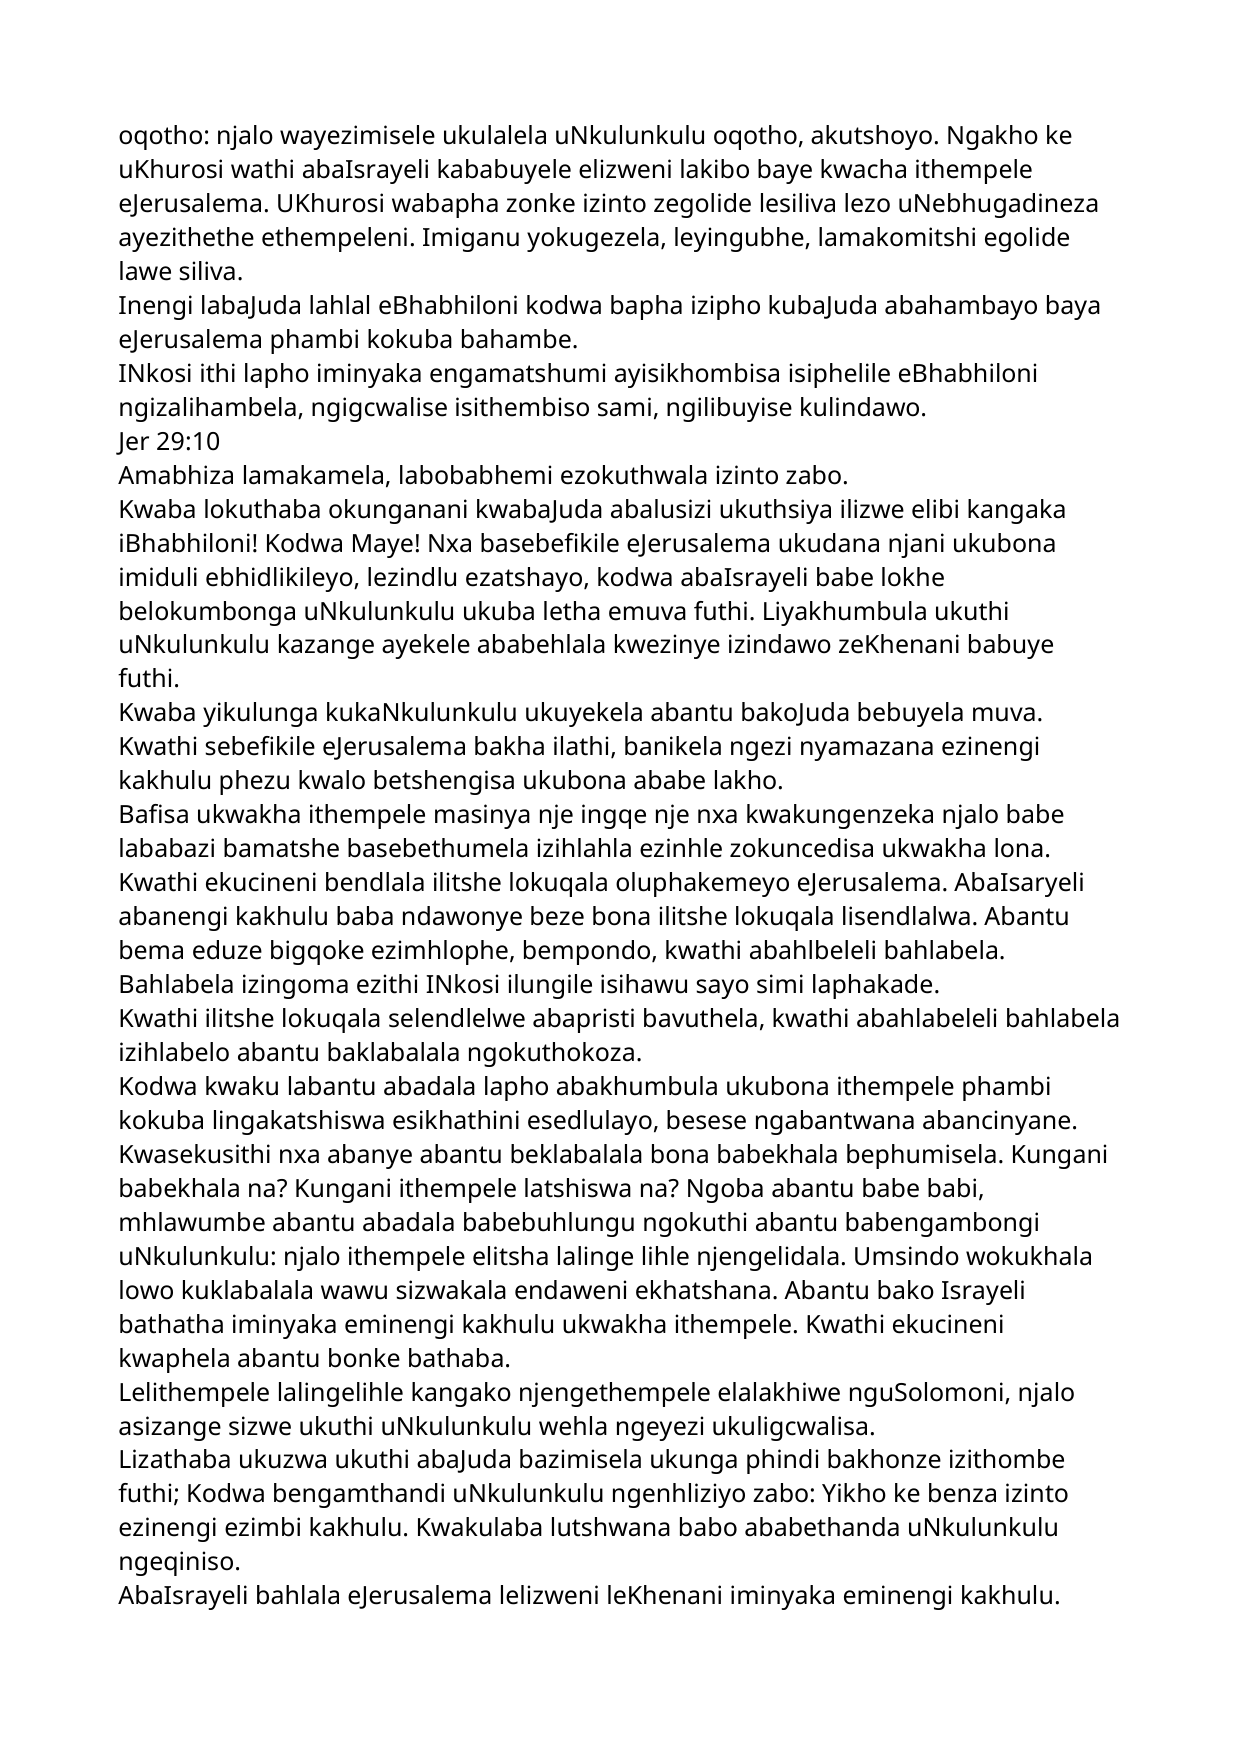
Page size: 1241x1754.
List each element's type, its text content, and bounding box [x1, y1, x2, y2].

text Jer 29:10 [118, 424, 1122, 458]
text Amabhiza lamakamela, labobabhemi ezokuthwala izinto zabo. [118, 458, 1122, 492]
text Lizathaba ukuzwa ukuthi abaJuda bazimisela ukunga phindi bakhonze izithombe futhi; Kodwa bengamthandi uNkulunkulu ngenhliziyo zabo: Yikho ke benza izinto ezinengi ezimbi kakhulu. Kwakulaba lutshwana babo ababethanda uNkulunkulu ngeqiniso. [118, 1442, 1122, 1578]
text Kodwa kwaku labantu abadala lapho abakhumbula ukubona ithempele phambi kokuba lingakatshiswa esikhathini esedlulayo, besese ngabantwana abancinyane. [118, 1069, 1122, 1137]
text Kwaba lokuthaba okunganani kwabaJuda abalusizi ukuthsiya ilizwe elibi kangaka iBhabhiloni! Kodwa Maye! Nxa basebefikile eJerusalema ukudana njani ukubona imiduli ebhidlikileyo, lezindlu ezatshayo, kodwa abaIsrayeli babe lokhe belokumbonga uNkulunkulu ukuba letha emuva futhi. Liyakhumbula ukuthi uNkulunkulu kazange ayekele ababehlala kwezinye izindawo zeKhenani babuye futhi. [118, 492, 1122, 695]
text Kwathi ilitshe lokuqala selendlelwe abapristi bavuthela, kwathi abahlabeleli bahlabela izihlabelo abantu baklabalala ngokuthokoza. [118, 1001, 1122, 1069]
text Kwaba yikulunga kukaNkulunkulu ukuyekela abantu bakoJuda bebuyela muva. [118, 695, 1122, 729]
text Kwathi sebefikile eJerusalema bakha ilathi, banikela ngezi nyamazana ezinengi kakhulu phezu kwalo betshengisa ukubona ababe lakho. [118, 729, 1122, 797]
text Inengi labaJuda lahlal eBhabhiloni kodwa bapha izipho kubaJuda abahambayo baya eJerusalema phambi kokuba bahambe. [118, 288, 1122, 356]
text AbaIsrayeli bahlala eJerusalema lelizweni leKhenani iminyaka eminengi kakhulu. [118, 1578, 1122, 1612]
text Bafisa ukwakha ithempele masinya nje ingqe nje nxa kwakungenzeka njalo babe lababazi bamatshe basebethumela izihlahla ezinhle zokuncedisa ukwakha lona. Kwathi ekucineni bendlala ilitshe lokuqala oluphakemeyo eJerusalema. AbaIsaryeli abanengi kakhulu baba ndawonye beze bona ilitshe lokuqala lisendlalwa. Abantu bema eduze bigqoke ezimhlophe, bempondo, kwathi abahlbeleli bahlabela. Bahlabela izingoma ezithi INkosi ilungile isihawu sayo simi laphakade. [118, 797, 1122, 1001]
text Kwasekusithi nxa abanye abantu beklabalala bona babekhala bephumisela. Kungani babekhala na? Kungani ithempele latshiswa na? Ngoba abantu babe babi, mhlawumbe abantu abadala babebuhlungu ngokuthi abantu babengambongi uNkulunkulu: njalo ithempele elitsha lalinge lihle njengelidala. Umsindo wokukhala lowo kuklabalala wawu sizwakala endaweni ekhatshana. Abantu bako Israyeli bathatha iminyaka eminengi kakhulu ukwakha ithempele. Kwathi ekucineni kwaphela abantu bonke bathaba. [118, 1137, 1122, 1374]
text oqotho: njalo wayezimisele ukulalela uNkulunkulu oqotho, akutshoyo. Ngakho ke uKhurosi wathi abaIsrayeli kababuyele elizweni lakibo baye kwacha ithempele eJerusalema. UKhurosi wabapha zonke izinto zegolide lesiliva lezo uNebhugadineza ayezithethe ethempeleni. Imiganu yokugezela, leyingubhe, lamakomitshi egolide lawe siliva. [118, 118, 1122, 288]
text INkosi ithi lapho iminyaka engamatshumi ayisikhombisa isiphelile eBhabhiloni ngizalihambela, ngigcwalise isithembiso sami, ngilibuyise kulindawo. [118, 356, 1122, 424]
text Lelithempele lalingelihle kangako njengethempele elalakhiwe nguSolomoni, njalo asizange sizwe ukuthi uNkulunkulu wehla ngeyezi ukuligcwalisa. [118, 1374, 1122, 1442]
